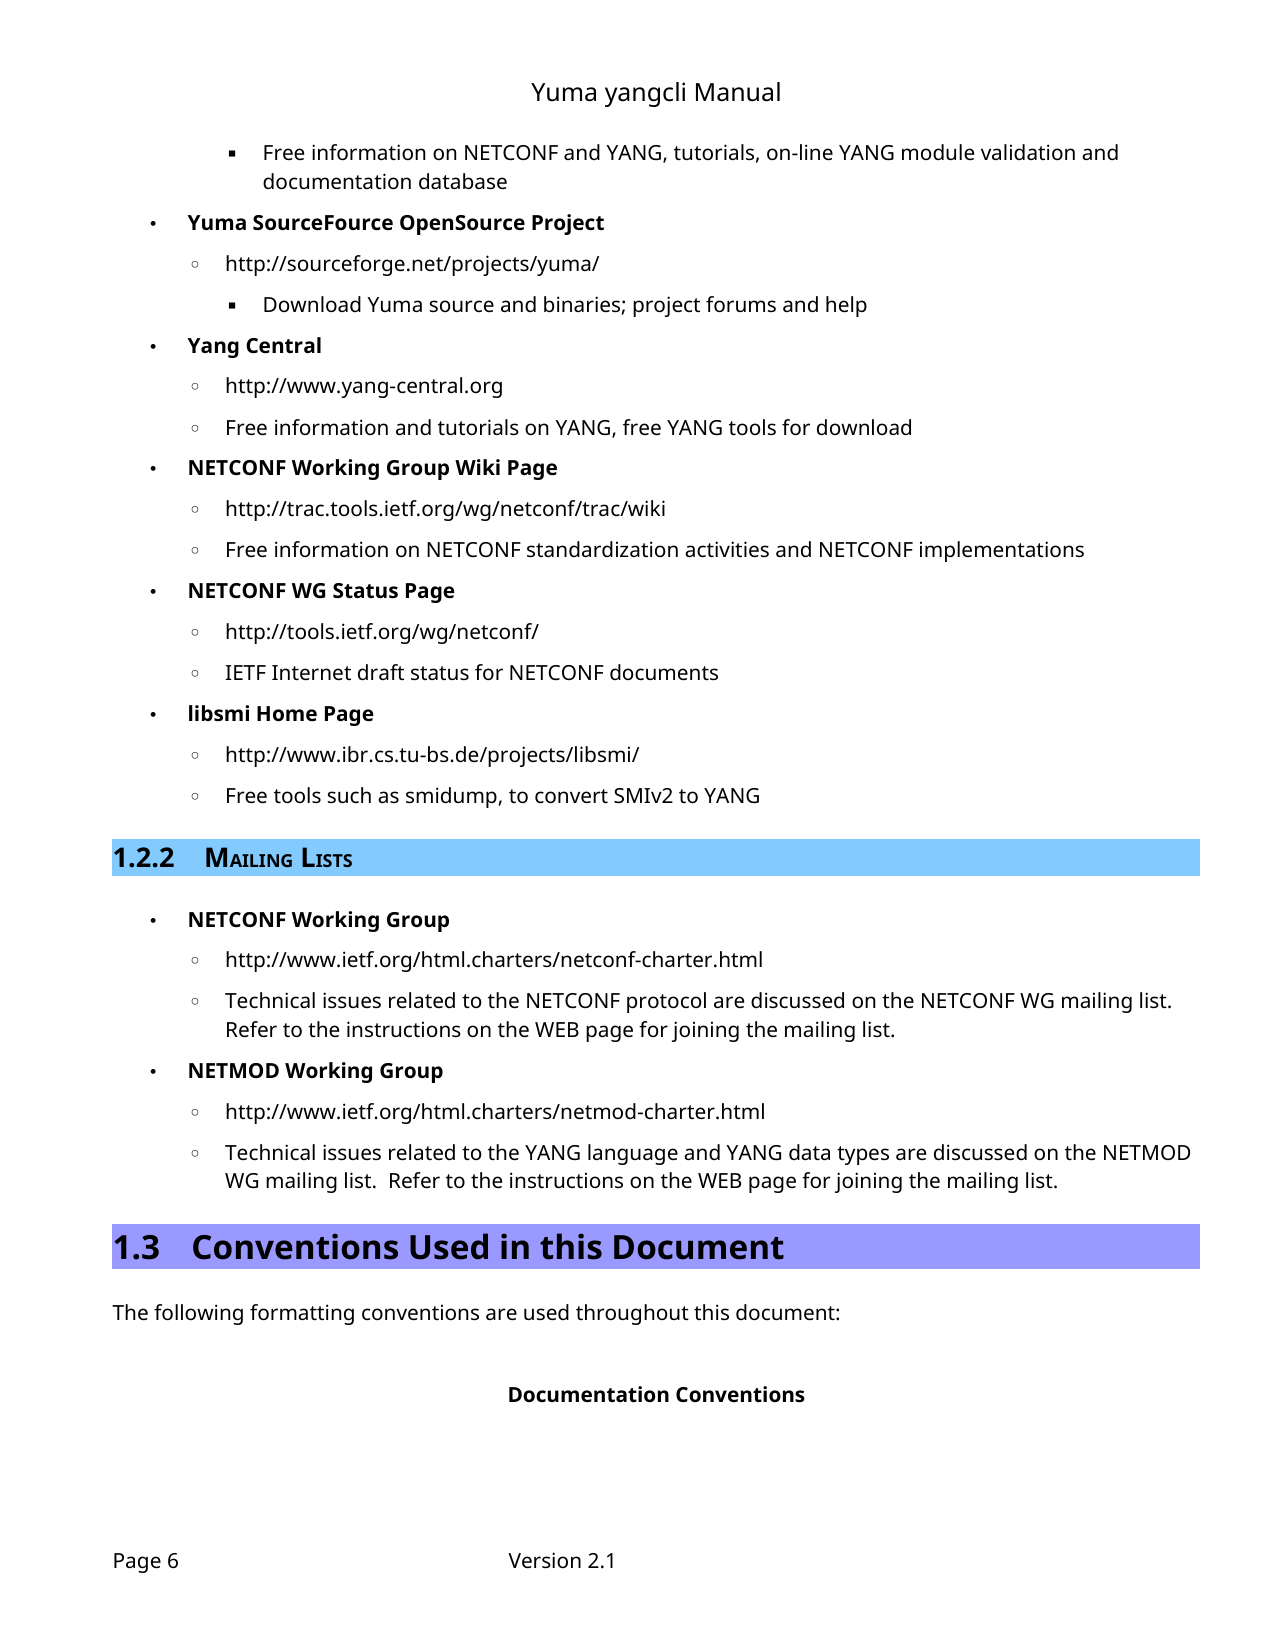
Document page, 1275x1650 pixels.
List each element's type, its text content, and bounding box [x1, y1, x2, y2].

list Free information on NETCONF standardization activities and NETCONF implementations [187, 535, 1200, 564]
list NETCONF WG Status Page [150, 576, 1200, 605]
list http://sourceforge.net/projects/yuma/ [187, 249, 1200, 277]
list Free information on NETCONF and YANG, tutorials, on-line YANG module validation and documentation database [225, 138, 1200, 195]
list NETMOD Working Group [150, 1056, 1200, 1084]
list http://www.yang-central.org [187, 372, 1200, 400]
text The following formatting conventions are used throughout this document: [112, 1298, 1200, 1327]
list Download Yuma source and binaries; project forums and help [225, 290, 1200, 318]
list http://www.ibr.cs.tu-bs.de/projects/libsmi/ [187, 740, 1200, 768]
list http://trac.tools.ietf.org/wg/netconf/trac/wiki [187, 494, 1200, 523]
list http://www.ietf.org/html.charters/netmod-charter.html [187, 1097, 1200, 1125]
list http://www.ietf.org/html.charters/netconf-charter.html [187, 946, 1200, 974]
list Free tools such as smidump, to convert SMIv2 to YANG [187, 781, 1200, 809]
list NETCONF Working Group Wiki Page [150, 453, 1200, 482]
list Yuma SourceFource OpenSource Project [150, 208, 1200, 236]
list Technical issues related to the YANG language and YANG data types are discussed on the NETMOD WG mailing list. Refer to the instructions on the WEB page for joining the mailing list. [187, 1138, 1200, 1195]
list libsmi Home Page [150, 699, 1200, 728]
subtitle Mailing Lists [112, 839, 1200, 876]
list Technical issues related to the NETCONF protocol are discussed on the NETCONF WG mailing list. Refer to the instructions on the WEB page for joining the mailing list. [187, 987, 1200, 1043]
list Free information and tutorials on YANG, free YANG tools for download [187, 413, 1200, 441]
list http://tools.ietf.org/wg/netconf/ [187, 617, 1200, 646]
list NETCONF Working Group [150, 905, 1200, 933]
subtitle Conventions Used in this Document [112, 1224, 1200, 1269]
subtitle Documentation Conventions [127, 1380, 1185, 1409]
list IETF Internet draft status for NETCONF documents [187, 658, 1200, 687]
list Yang Central [150, 331, 1200, 359]
